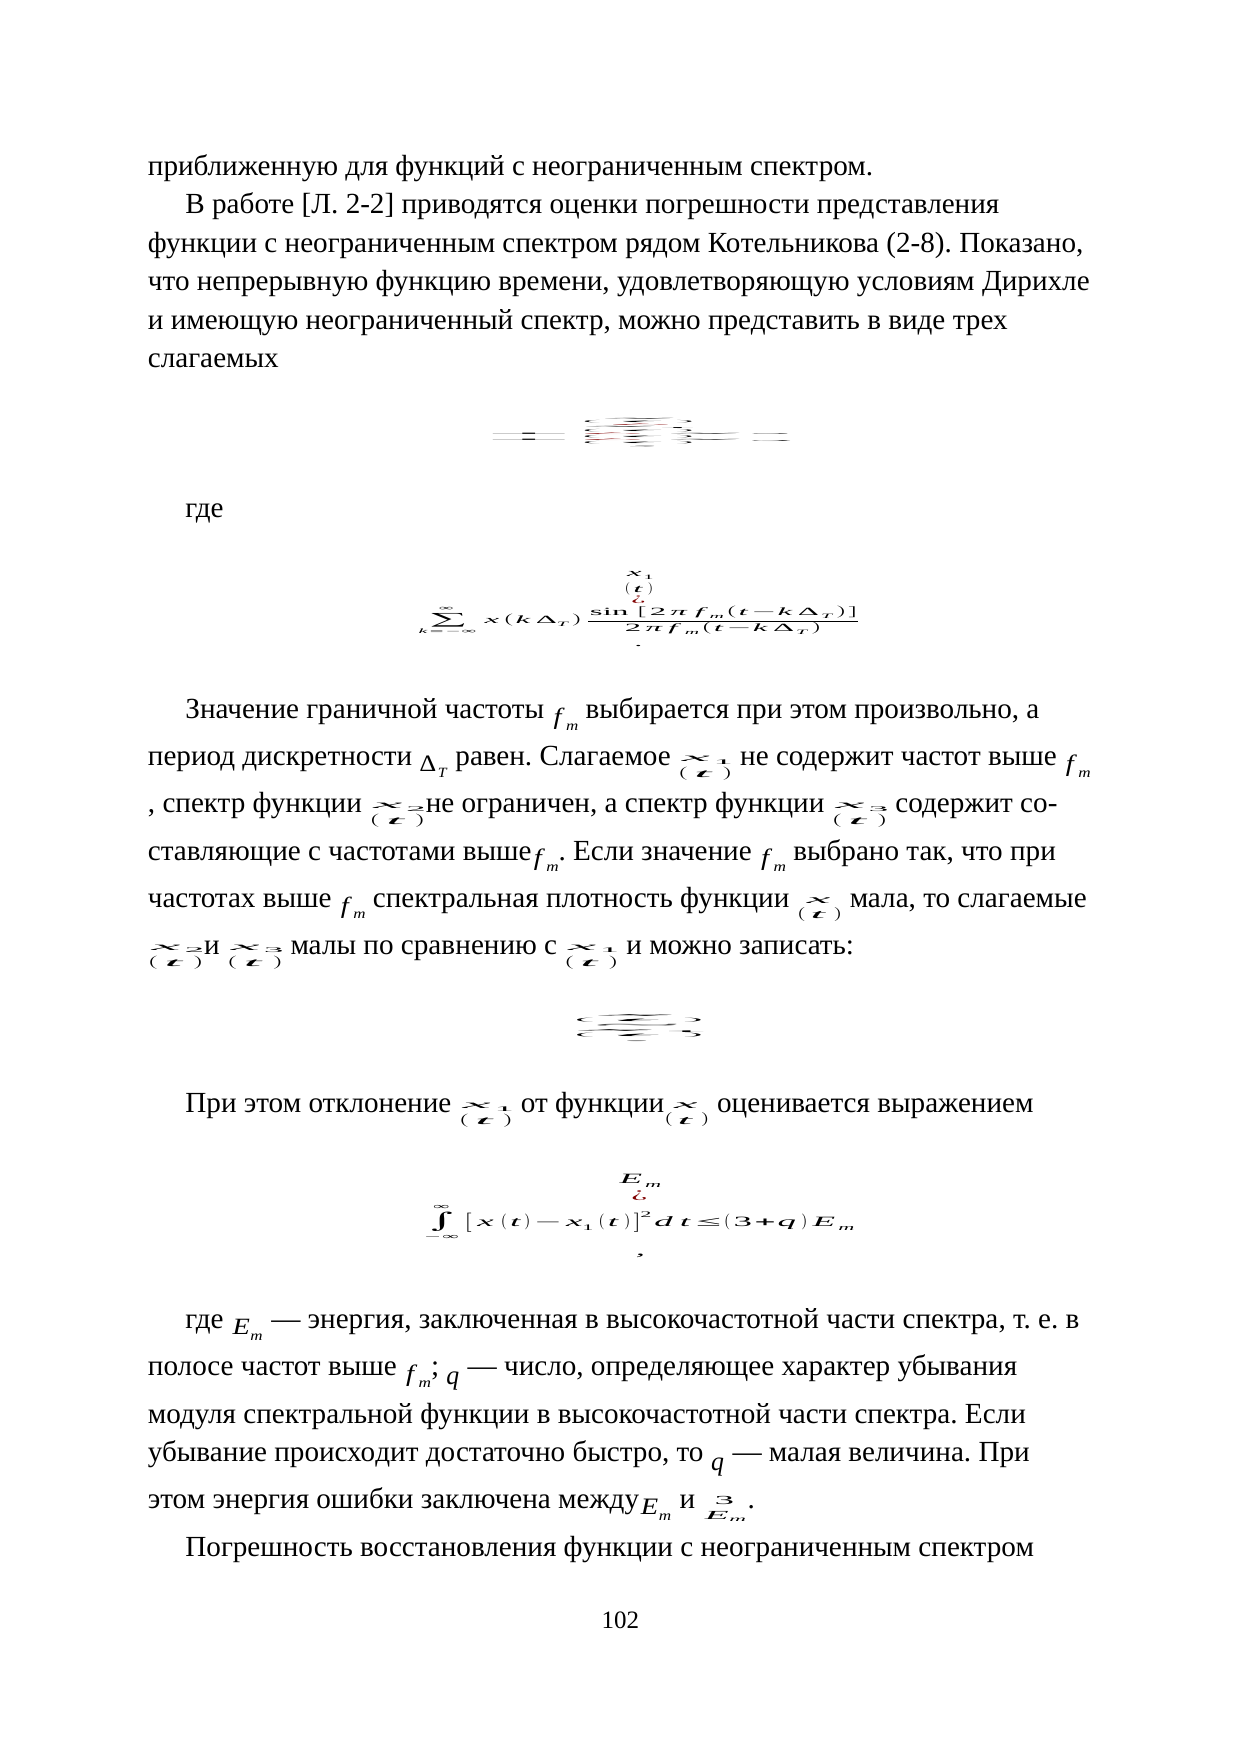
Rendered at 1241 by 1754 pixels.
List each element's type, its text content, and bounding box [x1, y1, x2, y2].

text Погрешность восстановления функции с неограниченным спектром [148, 1529, 1092, 1562]
text При этом отклонение от функции оценивается выражением [148, 1085, 1092, 1127]
text где — энергия, заключенная в высокочастотной части спектра, т. е. в полосе частот выше ; — число, опреде­ляющее характер убывания модуля спектральной функции в высокочастотной части спектра. Если убывание происхо­дит достаточно быстро, то — малая величина. При этом энергия ошибки заключена между и . [148, 1301, 1092, 1524]
text Значение граничной частоты выбирается при этом произвольно, а период дискретности равен. Сла­гаемое не содержит частот выше , спектр функции не ограничен, а спектр функции содержит со­ставляющие с частотами выше. Если значение выбрано так, что при частотах выше спектральная плотность функции мала, то слагаемые и малы по срав­нению с и можно записать: [148, 691, 1092, 969]
text где [148, 490, 1092, 523]
text В работе [Л. 2-2] приводятся оценки погрешности пред­ставления функции с неограниченным спектром рядом Ко­тельникова (2-8). Показано, что непрерывную функцию вре­мени, удовлетворяющую условиям Дирихле и имеющую неограниченный спектр, можно представить в виде трех слагаемых [148, 186, 1092, 374]
text приближенную для функций с неограниченным спект­ром. [148, 148, 1092, 181]
